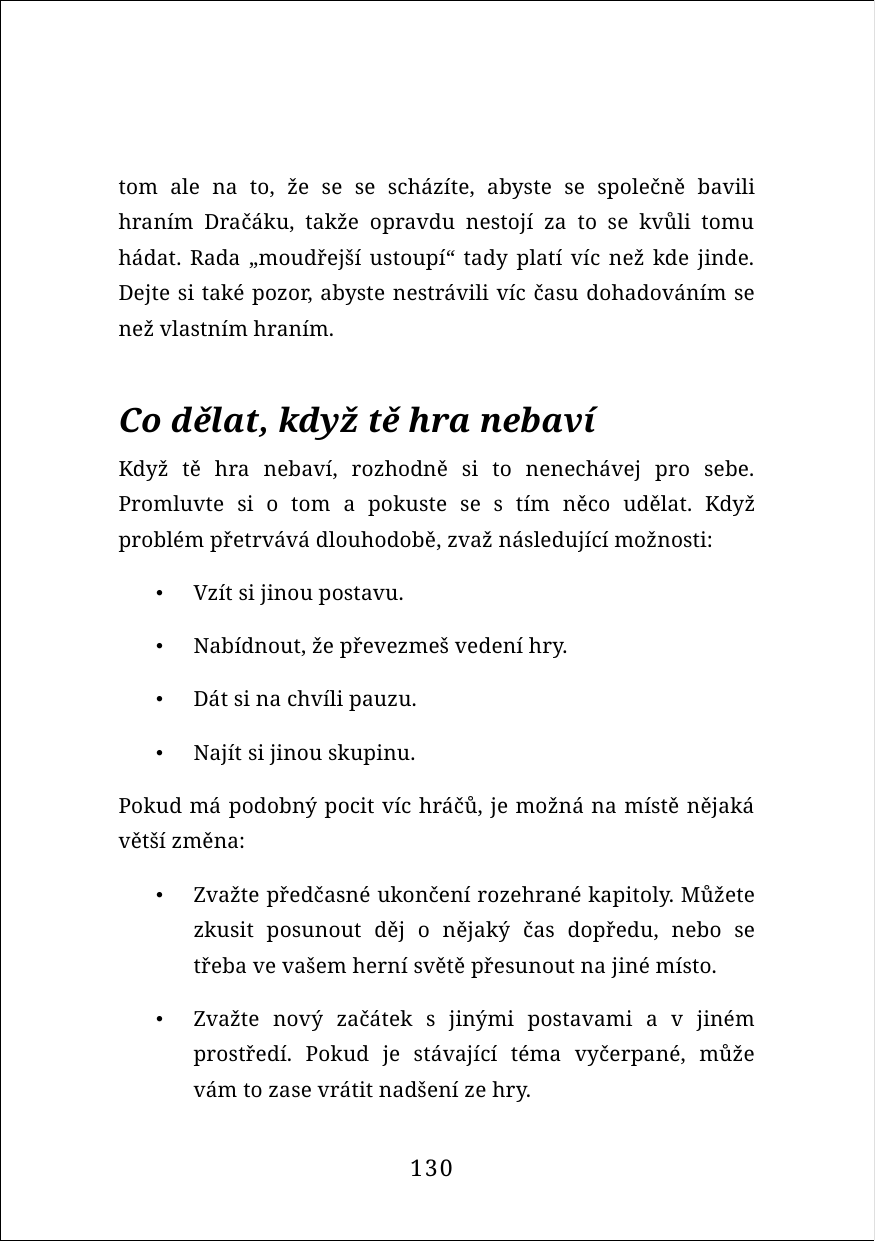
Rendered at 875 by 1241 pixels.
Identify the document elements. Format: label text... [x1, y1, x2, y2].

list Nabídnout, že převezmeš vedení hry. [156, 631, 756, 660]
text tom ale na to, že se se scházíte, abyste se společně bavili hraním Dračáku, takže opravdu nestojí za to se kvůli tomu hádat. Rada „moudřejší ustoupí“ tady platí víc než kde jinde. Dejte si také pozor, abyste nestrávili víc času dohadováním se než vlastním hraním. [118, 172, 756, 342]
list Vzít si jinou postavu. [156, 578, 756, 607]
list Zvažte předčasné ukončení rozehrané kapitoly. Můžete zkusit posunout děj o nějaký čas dopředu, nebo se třeba ve vašem herní světě přesunout na jiné místo. [156, 880, 756, 979]
subtitle Co dělat, když tě hra nebaví [118, 397, 756, 442]
list Zvažte nový začátek s jinými postavami a v jiném prostředí. Pokud je stávající téma vyčerpané, může vám to zase vrátit nadšení ze hry. [156, 1004, 756, 1103]
text Pokud má podobný pocit víc hráčů, je možná na místě nějaká větší změna: [118, 791, 756, 855]
text Když tě hra nebaví, rozhodně si to nenechávej pro sebe. Promluvte si o tom a pokuste se s tím něco udělat. Když problém přetrvává dlouhodobě, zvaž následující možnosti: [118, 454, 756, 553]
list Dát si na chvíli pauzu. [156, 684, 756, 713]
list Najít si jinou skupinu. [156, 738, 756, 766]
